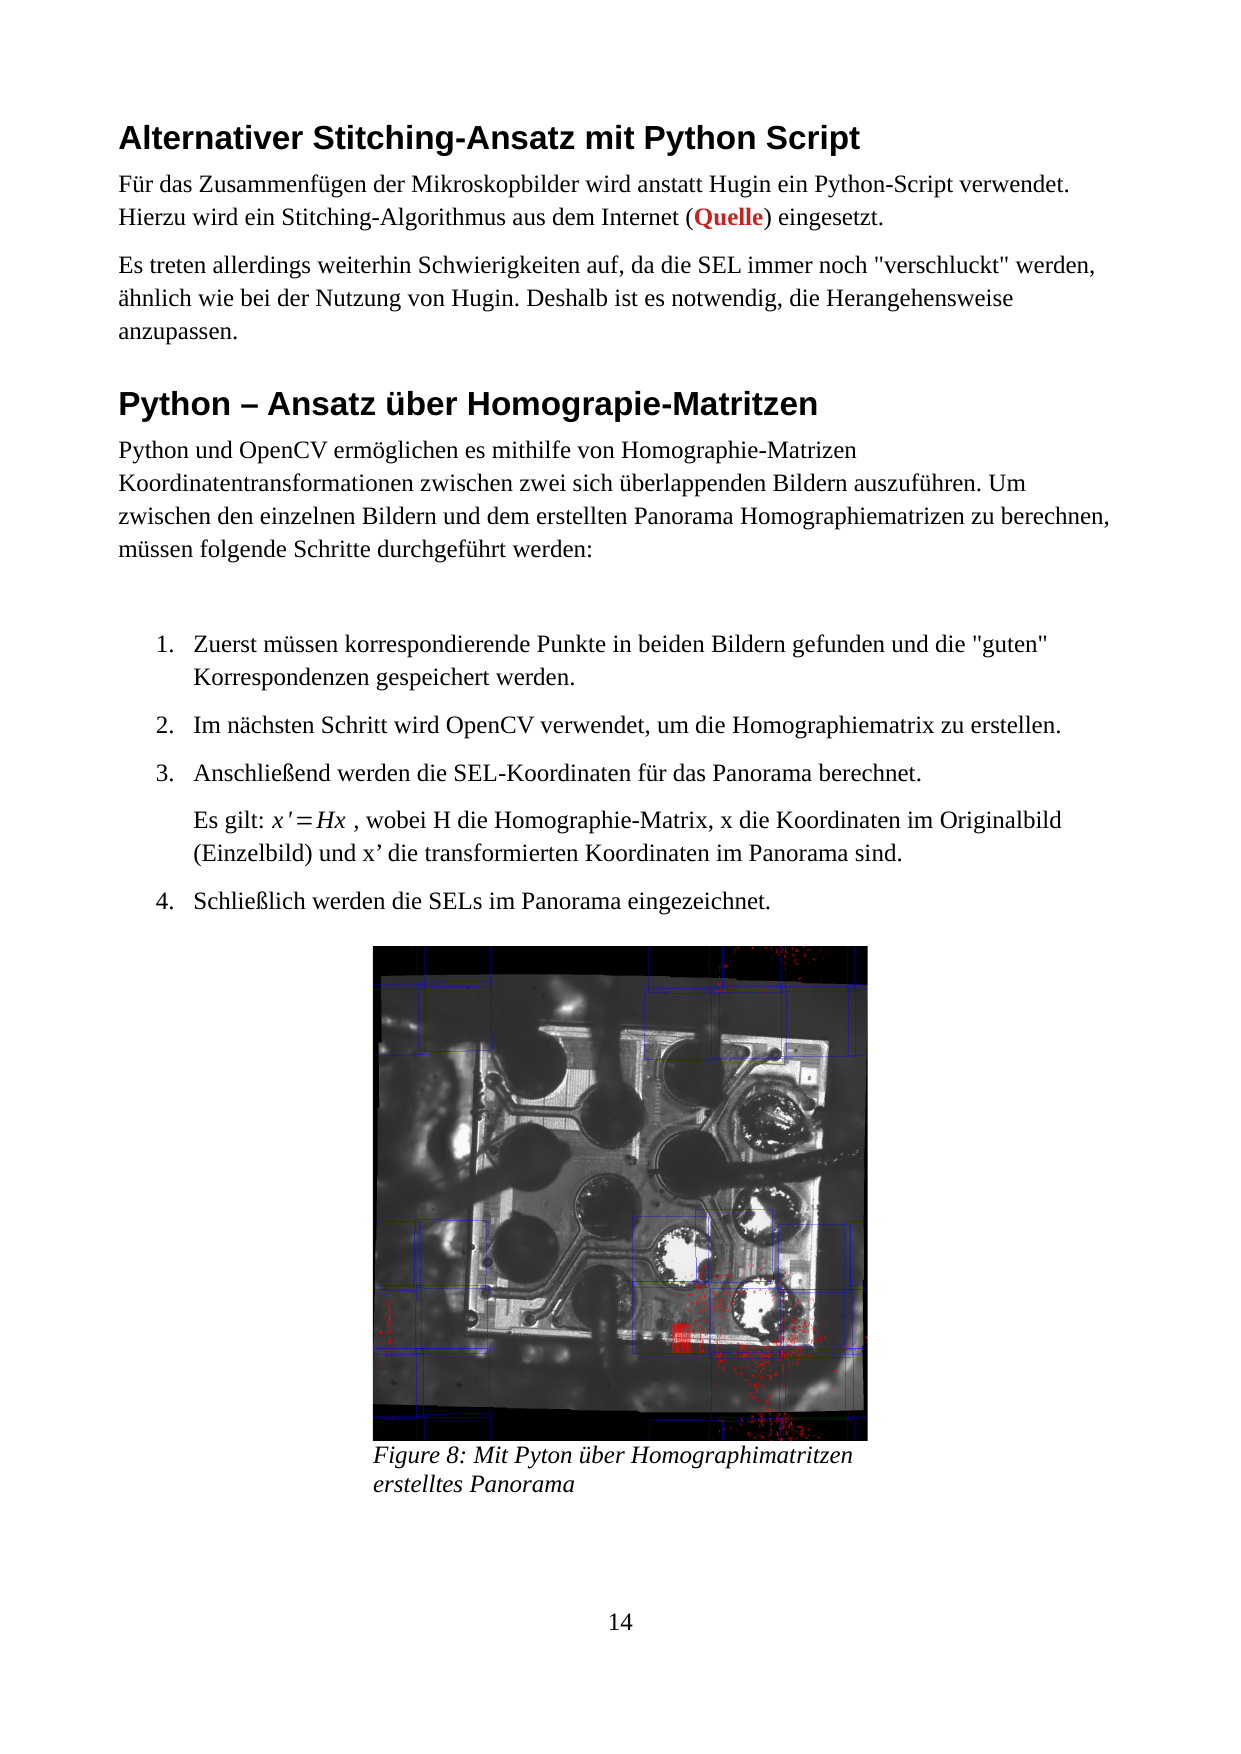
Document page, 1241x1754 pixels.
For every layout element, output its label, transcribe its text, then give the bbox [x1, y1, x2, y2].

text Für das Zusammenfügen der Mikroskopbilder wird anstatt Hugin ein Python-Script verwendet. Hierzu wird ein Stitching-Algorithmus aus dem Internet (Quelle) eingesetzt. [118, 169, 1122, 231]
subtitle Alternativer Stitching-Ansatz mit Python Script [118, 118, 1122, 157]
list Schließlich werden die SELs im Panorama eingezeichnet. [156, 886, 1122, 914]
list Es gilt: , wobei H die Homographie-Matrix, x die Koordinaten im Originalbild (Einzelbild) und x’ die transformierten Koordinaten im Panorama sind. [156, 805, 1122, 867]
picture [372, 946, 868, 1441]
text Es treten allerdings weiterhin Schwierigkeiten auf, da die SEL immer noch "verschluckt" werden, ähnlich wie bei der Nutzung von Hugin. Deshalb ist es notwendig, die Herangehensweise anzupassen. [118, 250, 1122, 344]
list Figure 8: Mit Pyton über Homographimatritzen erstelltes Panorama [373, 1441, 867, 1498]
text Python und OpenCV ermöglichen es mithilfe von Homographie-Matrizen Koordinatentransformationen zwischen zwei sich überlappenden Bildern auszuführen. Um zwischen den einzelnen Bildern und dem erstellten Panorama Homographiematrizen zu berechnen, müssen folgende Schritte durchgeführt werden: [118, 435, 1122, 563]
list Anschließend werden die SEL-Koordinaten für das Panorama berechnet. [156, 758, 1122, 786]
subtitle Python – Ansatz über Homograpie-Matritzen [118, 384, 1122, 423]
list Zuerst müssen korrespondierende Punkte in beiden Bildern gefunden und die "guten" Korrespondenzen gespeichert werden. [156, 629, 1122, 691]
list Im nächsten Schritt wird OpenCV verwendet, um die Homographiematrix zu erstellen. [156, 710, 1122, 739]
